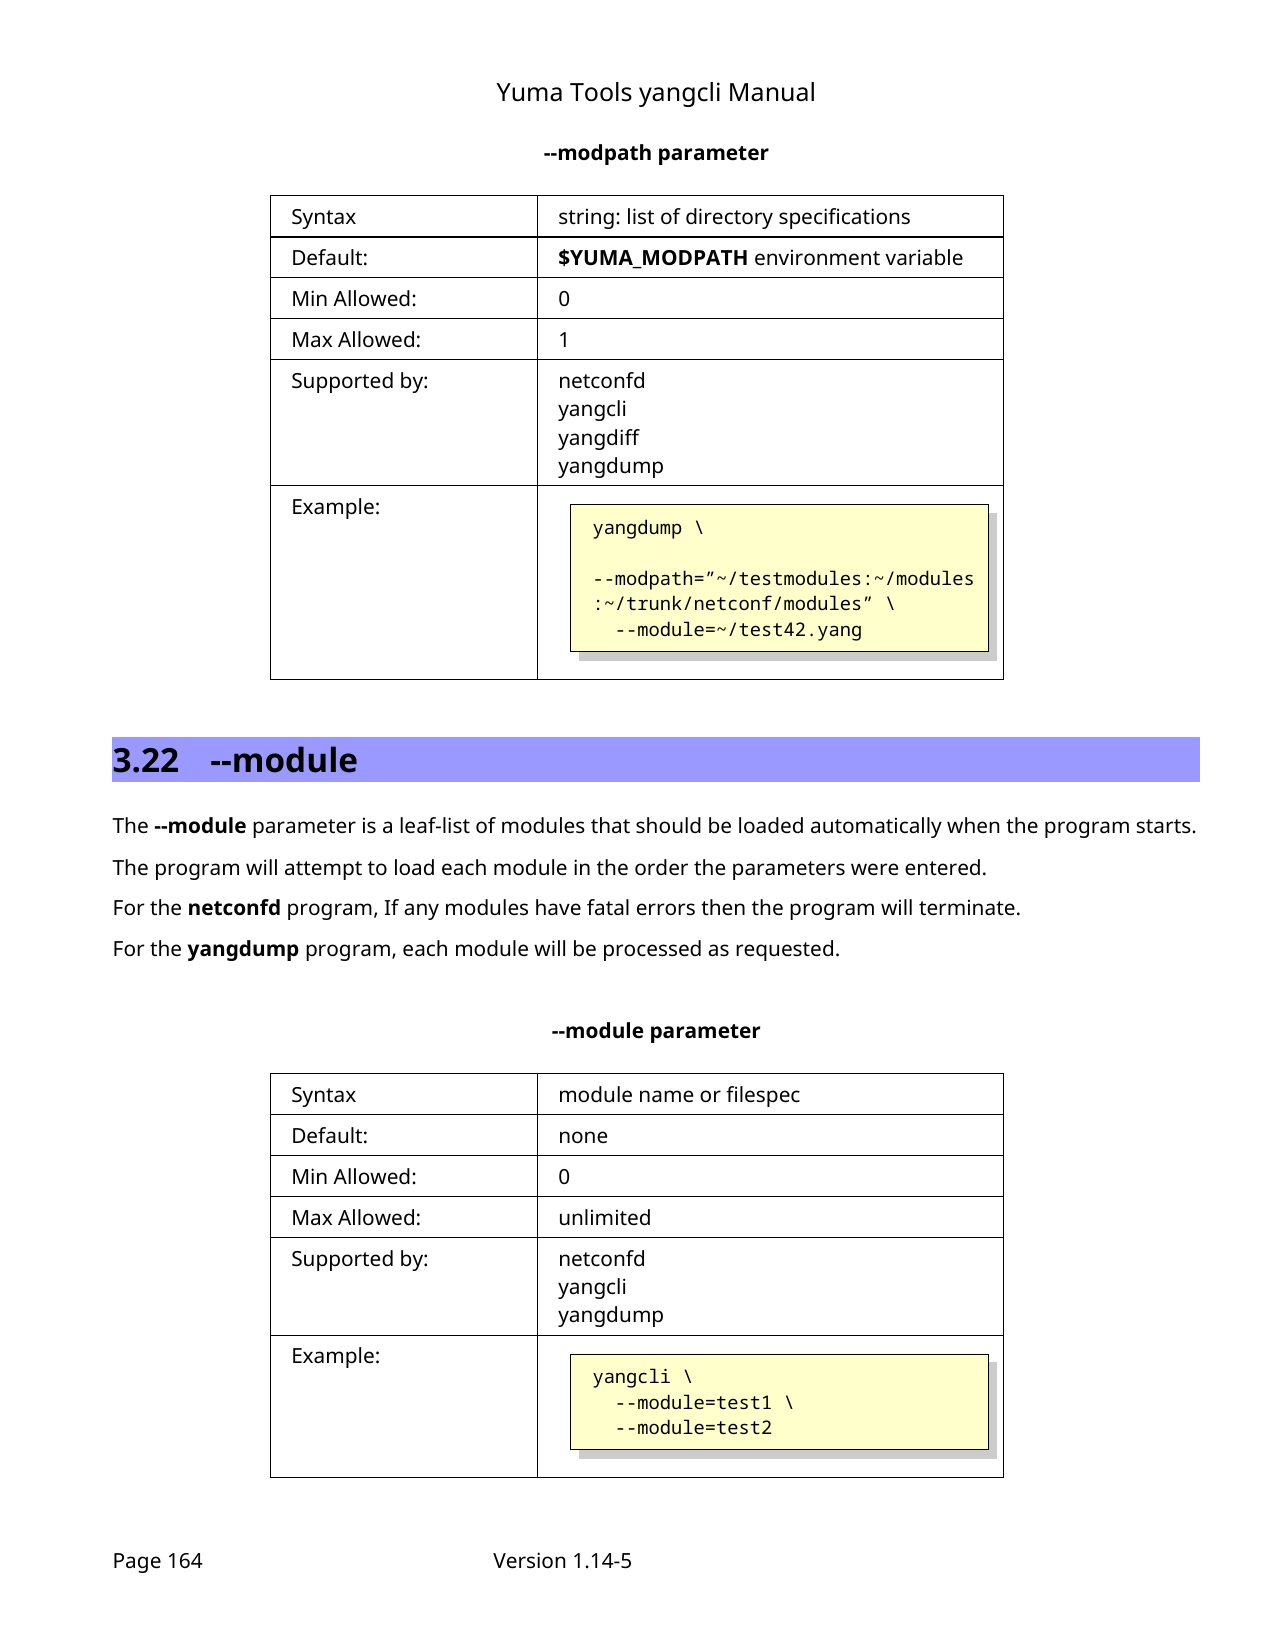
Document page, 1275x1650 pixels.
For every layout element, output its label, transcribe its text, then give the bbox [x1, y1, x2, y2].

table_cell netconfd yangcli yangdump [538, 1238, 1003, 1335]
table_cell Example: [271, 486, 537, 678]
table_cell 0 [538, 278, 1003, 318]
table_cell yangcli \ --module=test1 \ --module=test2 [538, 1336, 1003, 1477]
table_cell netconfd yangcli yangdiff yangdump [538, 360, 1003, 485]
table_cell Default: [271, 1115, 537, 1155]
table_cell Example: [271, 1336, 537, 1477]
table_header string: list of directory specifications [538, 196, 1003, 236]
table_cell Supported by: [271, 360, 537, 485]
subtitle --modpath parameter [127, 138, 1185, 167]
table_cell Max Allowed: [271, 319, 537, 359]
table_cell Max Allowed: [271, 1197, 537, 1237]
table_header Syntax [271, 1074, 537, 1114]
table_cell $YUMA_MODPATH environment variable [538, 238, 1003, 277]
table_cell Min Allowed: [271, 278, 537, 318]
table_cell unlimited [538, 1197, 1003, 1237]
table_cell 0 [538, 1156, 1003, 1196]
text The --module parameter is a leaf-list of modules that should be loaded automatically when the program starts. [112, 812, 1200, 840]
subtitle --module parameter [127, 1016, 1185, 1045]
text The program will attempt to load each module in the order the parameters were entered. [112, 853, 1200, 881]
text For the netconfd program, If any modules have fatal errors then the program will terminate. [112, 893, 1200, 922]
table_cell Min Allowed: [271, 1156, 537, 1196]
subtitle --module [112, 737, 1200, 782]
table_header module name or filespec [538, 1074, 1003, 1114]
table_cell 1 [538, 319, 1003, 359]
table_cell Supported by: [271, 1238, 537, 1335]
table_cell none [538, 1115, 1003, 1155]
table_header Syntax [271, 196, 537, 236]
table_cell Default: [271, 238, 537, 277]
table_cell yangdump \ --modpath=”~/testmodules:~/modules:~/trunk/netconf/modules” \ --module=~/test42.yang [538, 486, 1003, 678]
text For the yangdump program, each module will be processed as requested. [112, 934, 1200, 963]
